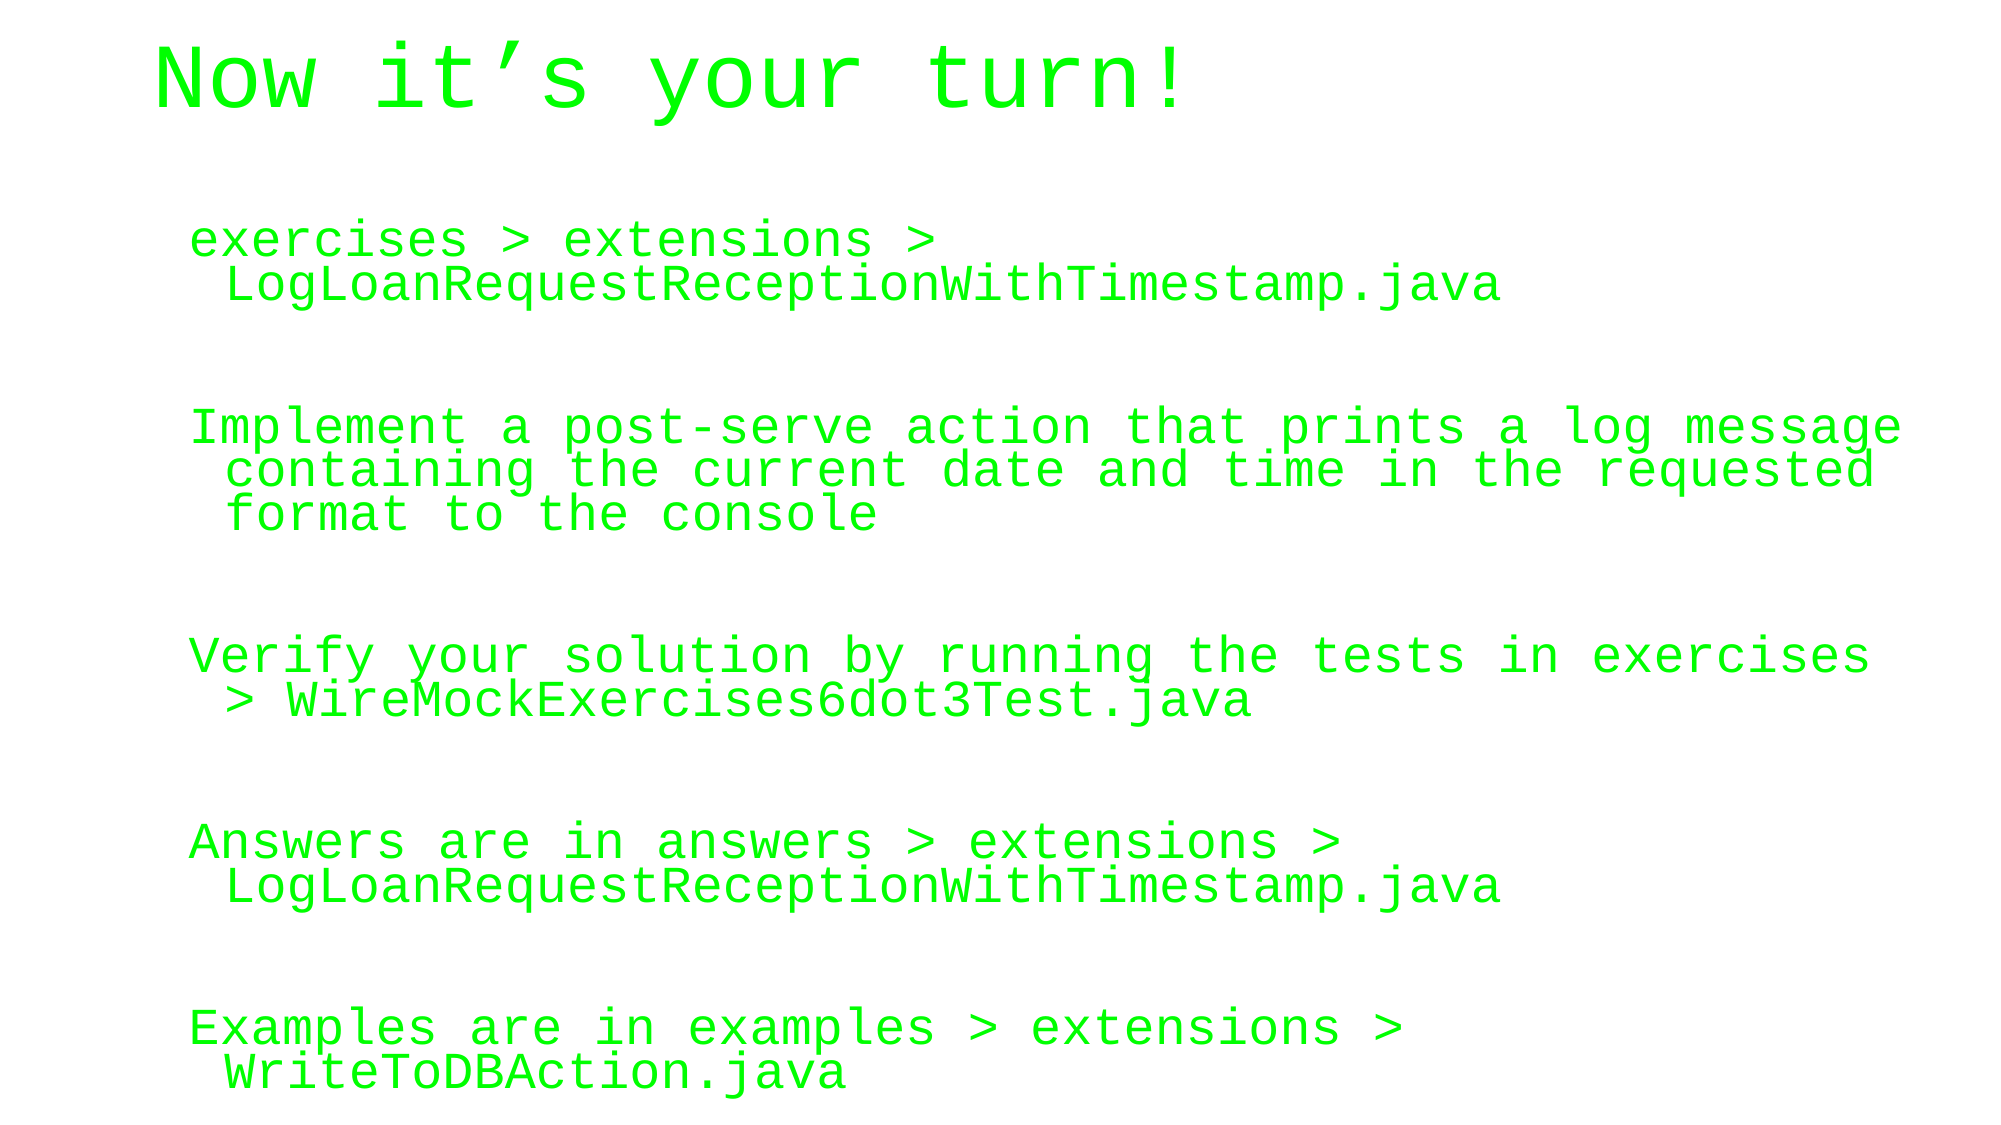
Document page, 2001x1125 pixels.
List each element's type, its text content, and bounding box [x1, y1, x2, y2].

list exercises > extensions > LogLoanRequestReceptionWithTimestamp.java Implement a post-serve action that prints a log message containing the current date and time in the requested format to the console Verify your solution by running the tests in exercises > WireMockExercises6dot3Test.java Answers are in answers > extensions > LogLoanRequestReceptionWithTimestamp.java Examples are in examples > extensions > WriteToDBAction.java [137, 214, 1939, 1107]
title Now it’s your turn! [137, 18, 1863, 137]
